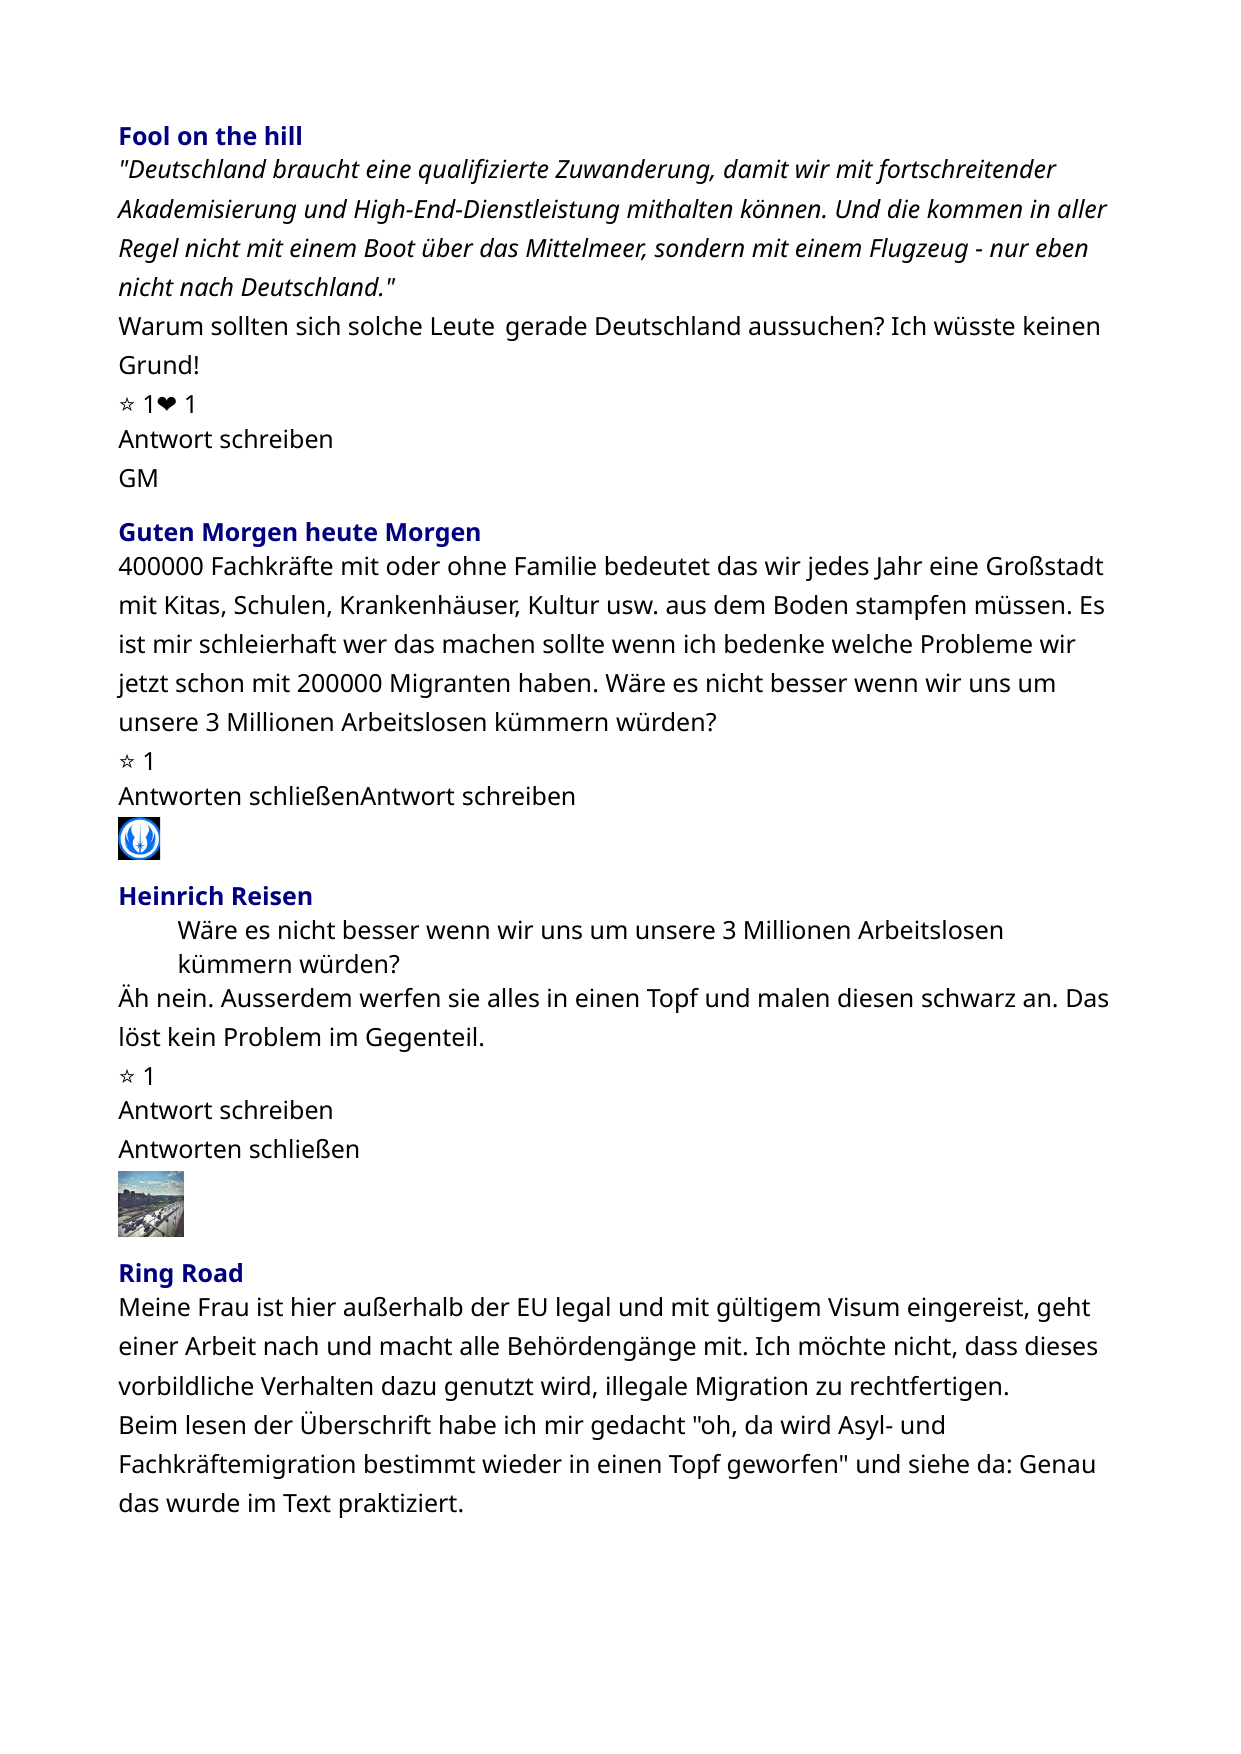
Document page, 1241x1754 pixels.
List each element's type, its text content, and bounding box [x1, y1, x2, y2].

text Beim lesen der Überschrift habe ich mir gedacht "oh, da wird Asyl- und Fachkräftemigration bestimmt wieder in einen Topf geworfen" und siehe da: Genau das wurde im Text praktiziert. [118, 1407, 1122, 1520]
text Antworten schließen [118, 1132, 1122, 1166]
subtitle Fool on the hill [118, 118, 1122, 152]
picture [118, 1171, 184, 1237]
subtitle Heinrich Reisen [118, 878, 1122, 912]
text Meine Frau ist hier außerhalb der EU legal und mit gültigem Visum eingereist, geht einer Arbeit nach und macht alle Behördengänge mit. Ich möchte nicht, dass dieses vorbildliche Verhalten dazu genutzt wird, illegale Migration zu rechtfertigen. [118, 1290, 1122, 1402]
text Wäre es nicht besser wenn wir uns um unsere 3 Millionen Arbeitslosen kümmern würden? [177, 912, 1063, 981]
text GM [118, 460, 1122, 494]
text Antwort schreiben [118, 1093, 1122, 1127]
picture [118, 817, 161, 860]
text Warum sollten sich solche Leute gerade Deutschland aussuchen? Ich wüsste keinen Grund! [118, 309, 1122, 382]
text ⭐️ 1 [118, 1059, 1122, 1093]
subtitle Ring Road [118, 1256, 1122, 1290]
text ⭐️ 1 [118, 744, 1122, 778]
text Antworten schließenAntwort schreiben [118, 778, 1122, 812]
text Äh nein. Ausserdem werfen sie alles in einen Topf und malen diesen schwarz an. Das löst kein Problem im Gegenteil. [118, 981, 1122, 1054]
text "Deutschland braucht eine qualifizierte Zuwanderung, damit wir mit fortschreitender Akademisierung und High-End-Dienstleistung mithalten können. Und die kommen in aller Regel nicht mit einem Boot über das Mittelmeer, sondern mit einem Flugzeug - nur eben nicht nach Deutschland." [118, 152, 1122, 304]
text Antwort schreiben [118, 421, 1122, 455]
subtitle Guten Morgen heute Morgen [118, 514, 1122, 548]
text ⭐️ 1❤️ 1 [118, 387, 1122, 421]
text 400000 Fachkräfte mit oder ohne Familie bedeutet das wir jedes Jahr eine Großstadt mit Kitas, Schulen, Krankenhäuser, Kultur usw. aus dem Boden stampfen müssen. Es ist mir schleierhaft wer das machen sollte wenn ich bedenke welche Probleme wir jetzt schon mit 200000 Migranten haben. Wäre es nicht besser wenn wir uns um unsere 3 Millionen Arbeitslosen kümmern würden? [118, 548, 1122, 739]
